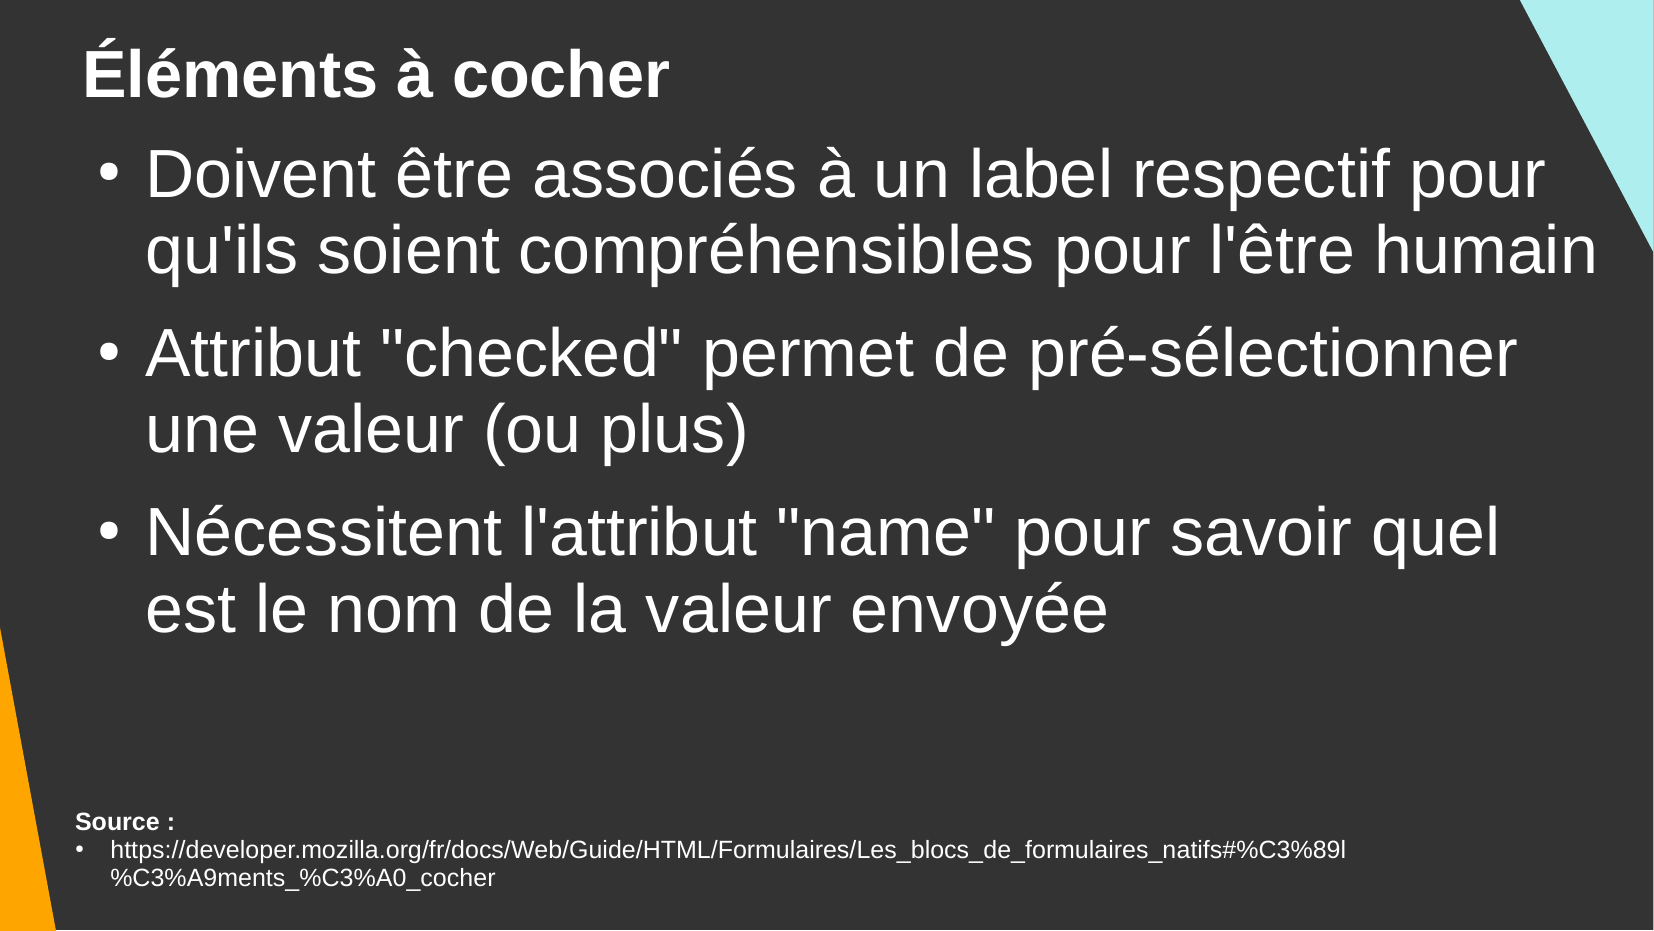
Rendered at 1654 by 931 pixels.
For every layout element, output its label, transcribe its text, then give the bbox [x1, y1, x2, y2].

text_box [1519, 0, 1654, 254]
list Doivent être associés à un label respectif pour qu'ils soient compréhensibles pour l'être humain Attribut "checked" permet de pré-sélectionner une valeur (ou plus) Nécessitent l'attribut "name" pour savoir quel est le nom de la valeur envoyée [80, 135, 1605, 665]
text_box Source : https://developer.mozilla.org/fr/docs/Web/Guide/HTML/Formulaires/Les_blocs_de_formulaires_natifs#%C3%89l%C3%A9ments_%C3%A0_cocher [60, 800, 1546, 900]
title Éléments à cocher [82, 37, 1571, 114]
text_box [0, 627, 57, 931]
